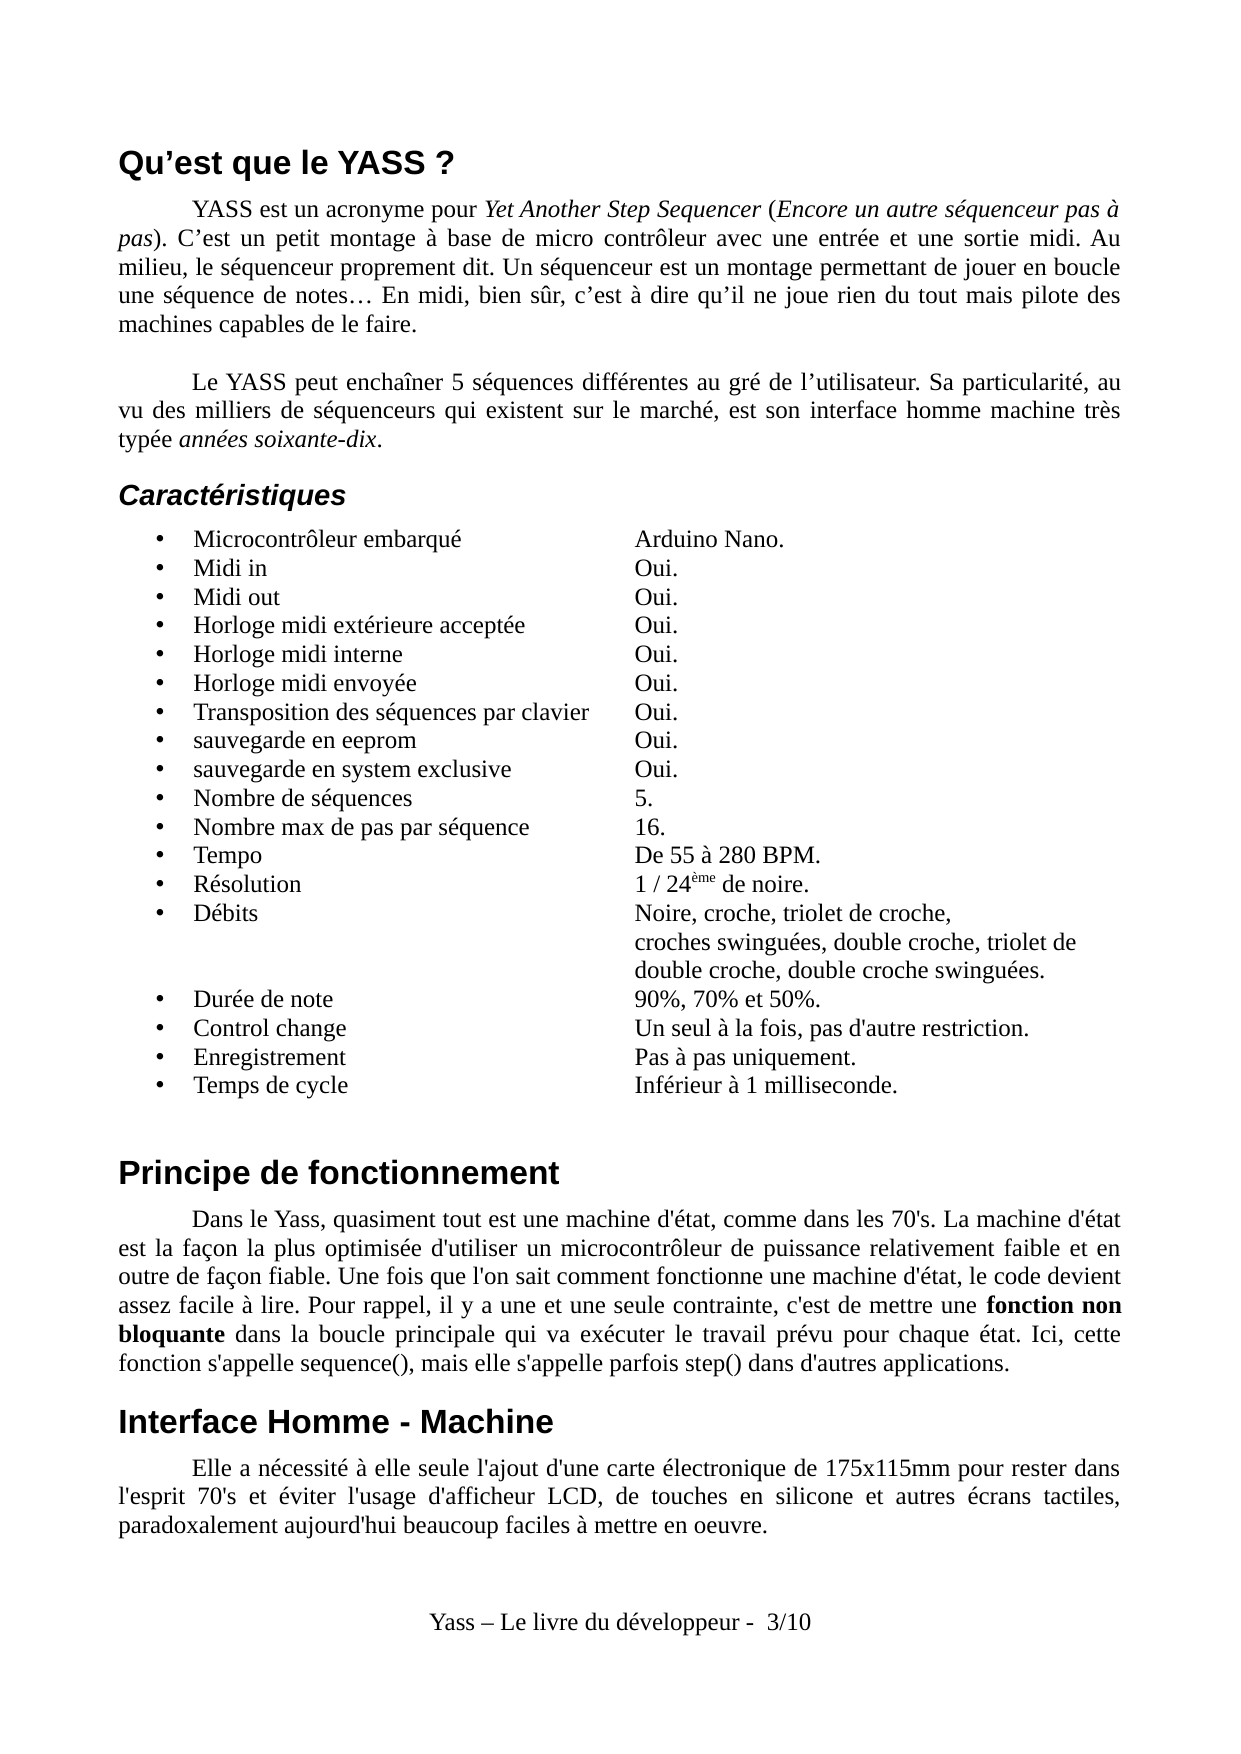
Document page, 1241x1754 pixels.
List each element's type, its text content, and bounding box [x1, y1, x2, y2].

list Horloge midi interne Oui. [156, 639, 1122, 668]
list Nombre de séquences 5. [156, 783, 1122, 812]
list Enregistrement Pas à pas uniquement. [156, 1042, 1122, 1070]
subtitle Principe de fonctionnement [118, 1153, 1122, 1191]
list Transposition des séquences par clavier Oui. [156, 697, 1122, 725]
subtitle Interface Homme - Machine [118, 1401, 1122, 1440]
list sauvegarde en eeprom Oui. [156, 725, 1122, 754]
subtitle Caractéristiques [118, 478, 1122, 512]
list Débits Noire, croche, triolet de croche, croches swinguées, double croche, triolet de double croche, double croche swinguées. [156, 898, 1122, 984]
text Dans le Yass, quasiment tout est une machine d'état, comme dans les 70's. La machine d'état est la façon la plus optimisée d'utiliser un microcontrôleur de puissance relativement faible et en outre de façon fiable. Une fois que l'on sait comment fonctionne une machine d'état, le code devient assez facile à lire. Pour rappel, il y a une et une seule contrainte, c'est de mettre une fonction non bloquante dans la boucle principale qui va exécuter le travail prévu pour chaque état. Ici, cette fonction s'appelle sequence(), mais elle s'appelle parfois step() dans d'autres applications. [118, 1204, 1122, 1376]
subtitle Qu’est que le YASS ? [118, 143, 1122, 182]
list Horloge midi extérieure acceptée Oui. [156, 610, 1122, 639]
list Control change Un seul à la fois, pas d'autre restriction. [156, 1013, 1122, 1042]
list Midi out Oui. [156, 582, 1122, 610]
list Temps de cycle Inférieur à 1 milliseconde. [156, 1070, 1122, 1099]
list Résolution 1 / 24ème de noire. [156, 869, 1122, 898]
text Elle a nécessité à elle seule l'ajout d'une carte électronique de 175x115mm pour rester dans l'esprit 70's et éviter l'usage d'afficheur LCD, de touches en silicone et autres écrans tactiles, paradoxalement aujourd'hui beaucoup faciles à mettre en oeuvre. [118, 1453, 1122, 1539]
list Tempo De 55 à 280 BPM. [156, 840, 1122, 869]
list sauvegarde en system exclusive Oui. [156, 754, 1122, 783]
list Microcontrôleur embarqué Arduino Nano. [156, 524, 1122, 553]
text Le YASS peut enchaîner 5 séquences différentes au gré de l’utilisateur. Sa particularité, au vu des milliers de séquenceurs qui existent sur le marché, est son interface homme machine très typée années soixante-dix. [118, 367, 1122, 453]
list Durée de note 90%, 70% et 50%. [156, 984, 1122, 1013]
list Midi in Oui. [156, 553, 1122, 582]
text YASS est un acronyme pour Yet Another Step Sequencer (Encore un autre séquenceur pas à pas). C’est un petit montage à base de micro contrôleur avec une entrée et une sortie midi. Au milieu, le séquenceur proprement dit. Un séquenceur est un montage permettant de jouer en boucle une séquence de notes… En midi, bien sûr, c’est à dire qu’il ne joue rien du tout mais pilote des machines capables de le faire. [118, 194, 1122, 338]
list Nombre max de pas par séquence 16. [156, 812, 1122, 840]
list Horloge midi envoyée Oui. [156, 668, 1122, 697]
